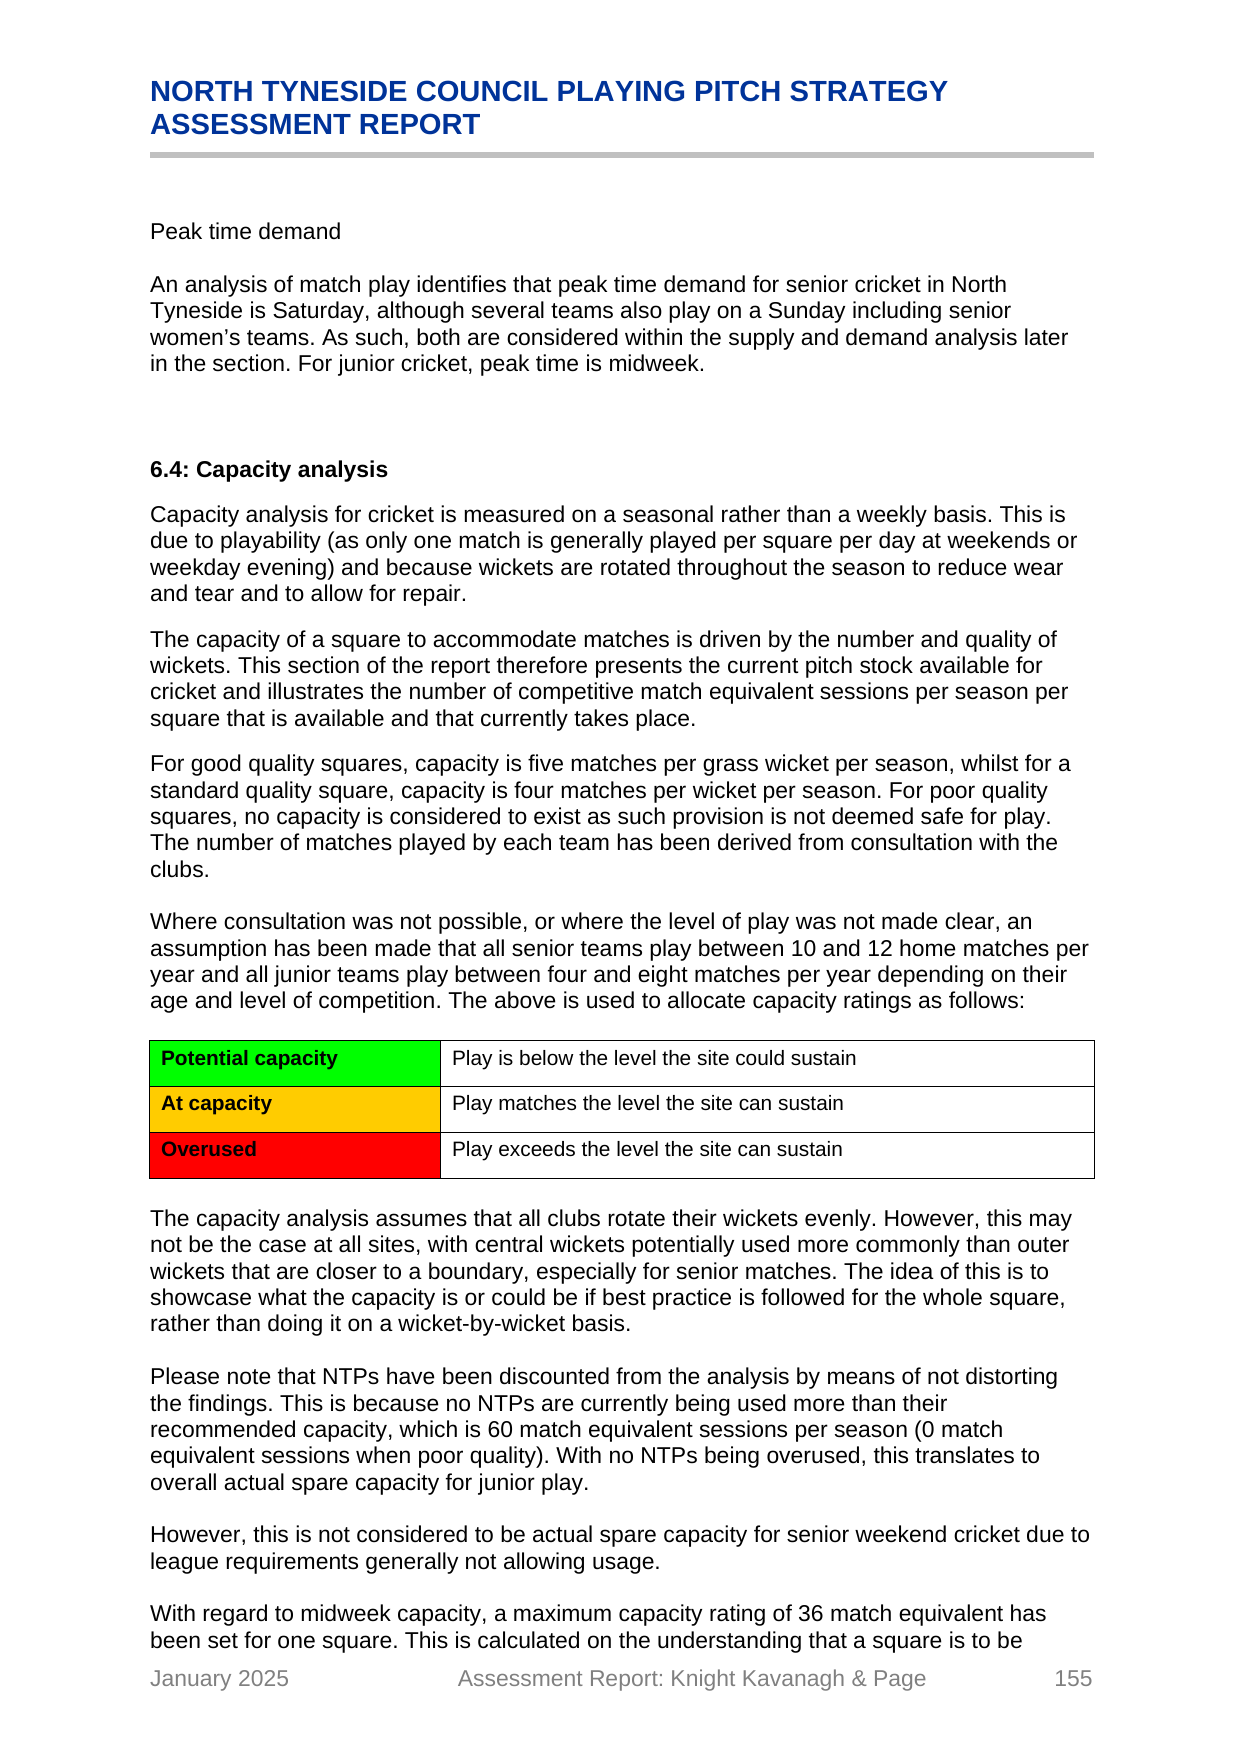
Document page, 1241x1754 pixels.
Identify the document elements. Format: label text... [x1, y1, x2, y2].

text For good quality squares, capacity is five matches per grass wicket per season, whilst for a standard quality square, capacity is four matches per wicket per season. For poor quality squares, no capacity is considered to exist as such provision is not deemed safe for play. [150, 750, 1092, 829]
text Please note that NTPs have been discounted from the analysis by means of not distorting the findings. This is because no NTPs are currently being used more than their recommended capacity, which is 60 match equivalent sessions per season (0 match equivalent sessions when poor quality). With no NTPs being overused, this translates to overall actual spare capacity for junior play. [150, 1363, 1092, 1495]
table_cell Play matches the level the site can sustain [441, 1087, 1094, 1132]
text With regard to midweek capacity, a maximum capacity rating of 36 match equivalent has been set for one square. This is calculated on the understanding that a square is to be [150, 1600, 1092, 1653]
table_cell Overused [150, 1133, 440, 1178]
text The capacity of a square to accommodate matches is driven by the number and quality of wickets. This section of the report therefore presents the current pitch stock available for cricket and illustrates the number of competitive match equivalent sessions per season per square that is available and that currently takes place. [150, 626, 1092, 731]
table_cell Play exceeds the level the site can sustain [441, 1133, 1094, 1178]
table_header Play is below the level the site could sustain [441, 1041, 1094, 1086]
text However, this is not considered to be actual spare capacity for senior weekend cricket due to league requirements generally not allowing usage. [150, 1521, 1092, 1574]
table_header Potential capacity [150, 1041, 440, 1086]
text Where consultation was not possible, or where the level of play was not made clear, an assumption has been made that all senior teams play between 10 and 12 home matches per year and all junior teams play between four and eight matches per year depending on their age and level of competition. The above is used to allocate capacity ratings as follows: [150, 908, 1092, 1014]
text The capacity analysis assumes that all clubs rotate their wickets evenly. However, this may not be the case at all sites, with central wickets potentially used more commonly than outer wickets that are closer to a boundary, especially for senior matches. The idea of this is to showcase what the capacity is or could be if best practice is followed for the whole square, rather than doing it on a wicket-by-wicket basis. [150, 1205, 1092, 1337]
text The number of matches played by each team has been derived from consultation with the clubs. [150, 829, 1092, 882]
text Peak time demand [150, 218, 1092, 245]
subtitle 6.4: Capacity analysis [150, 456, 1092, 482]
table_cell At capacity [150, 1087, 440, 1132]
text An analysis of match play identifies that peak time demand for senior cricket in North Tyneside is Saturday, although several teams also play on a Sunday including senior women’s teams. As such, both are considered within the supply and demand analysis later in the section. For junior cricket, peak time is midweek. [150, 271, 1092, 376]
text Capacity analysis for cricket is measured on a seasonal rather than a weekly basis. This is due to playability (as only one match is generally played per square per day at weekends or weekday evening) and because wickets are rotated throughout the season to reduce wear and tear and to allow for repair. [150, 501, 1092, 606]
